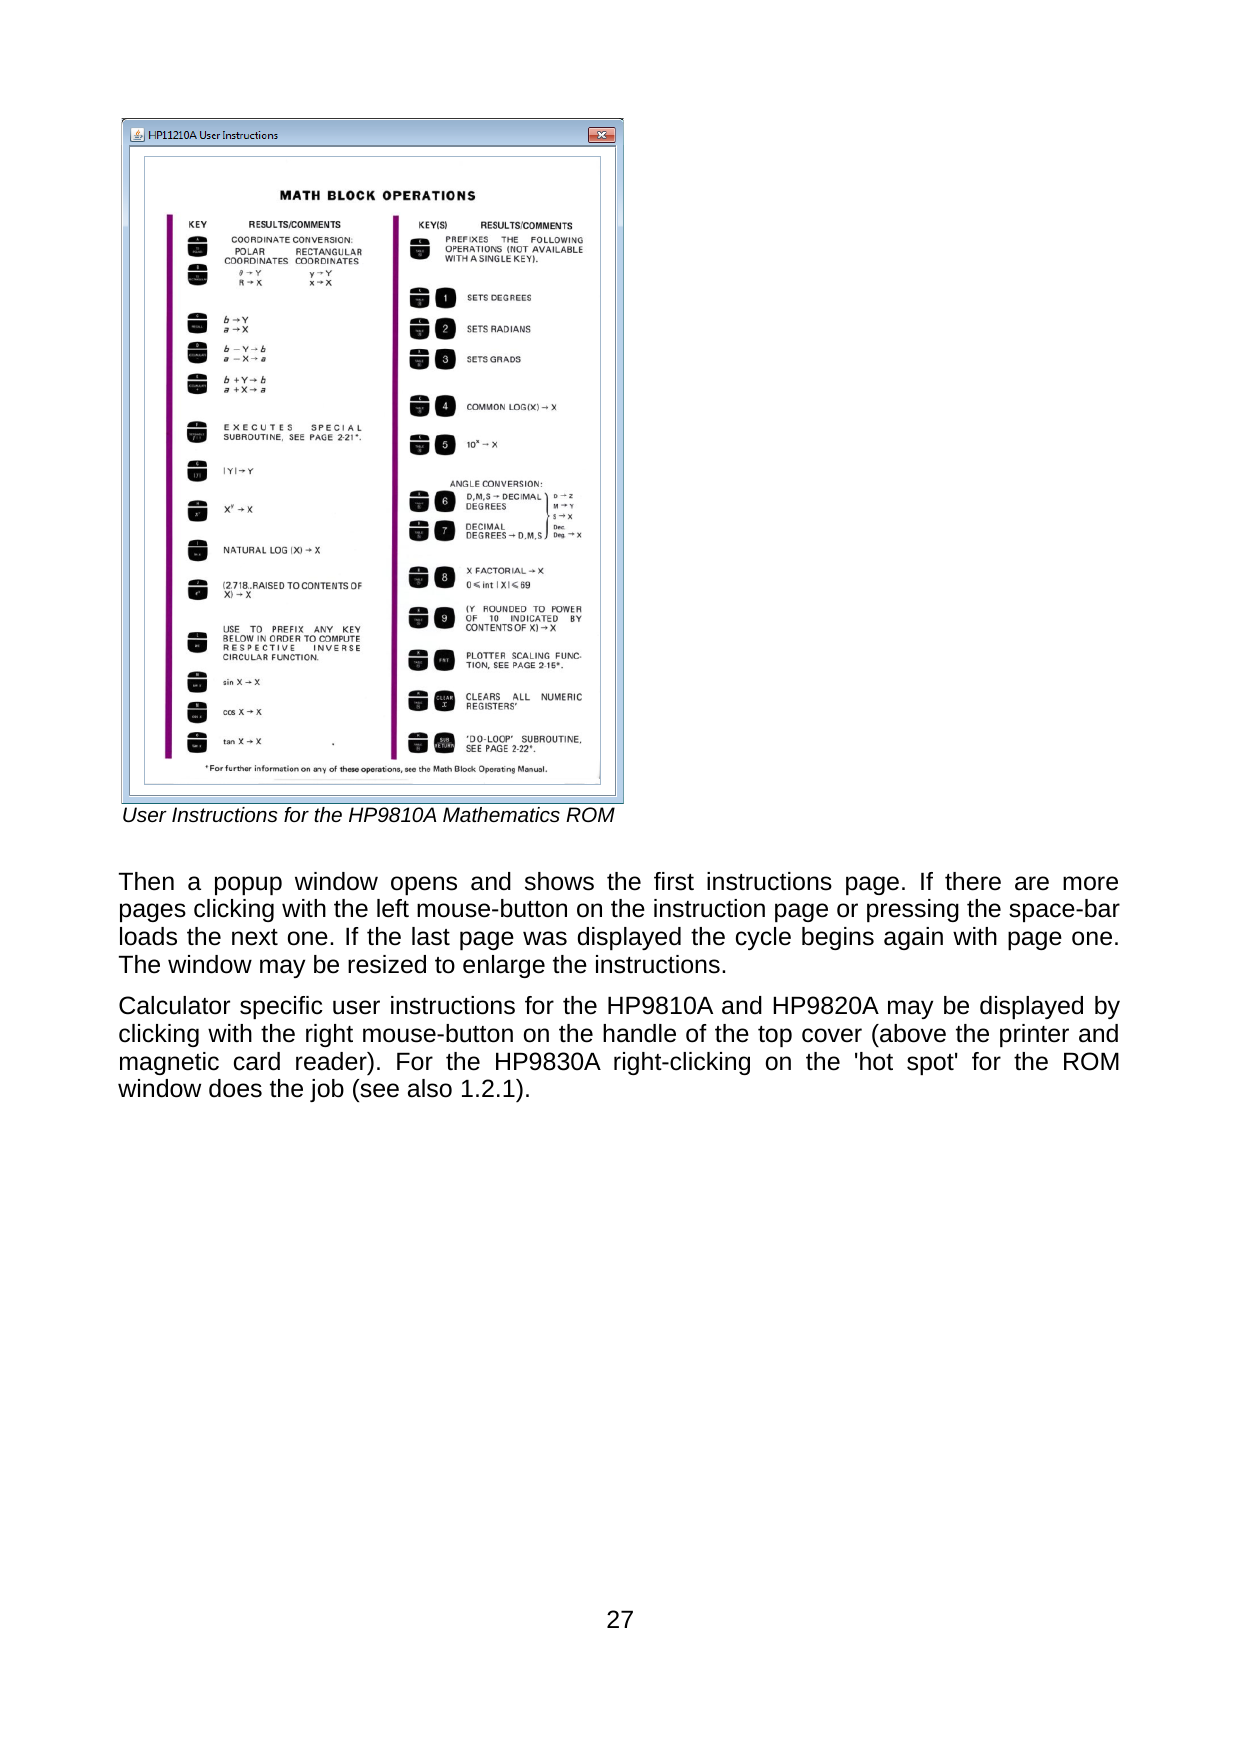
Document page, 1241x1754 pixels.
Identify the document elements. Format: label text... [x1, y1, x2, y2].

text Then a popup window opens and shows the first instructions page. If there are more pages clicking with the left mouse-button on the instruction page or pressing the space-bar loads the next one. If the last page was displayed the cycle begins again with page one. The window may be resized to enlarge the instructions. [118, 867, 1122, 979]
text User Instructions for the HP9810A Mathematics ROM [122, 804, 623, 827]
text Calculator specific user instructions for the HP9810A and HP9820A may be displayed by clicking with the right mouse-button on the handle of the top cover (above the printer and magnetic card reader). For the HP9830A right-clicking on the 'hot spot' for the ROM window does the job (see also 1.2.1). [118, 991, 1122, 1103]
picture [121, 118, 624, 804]
